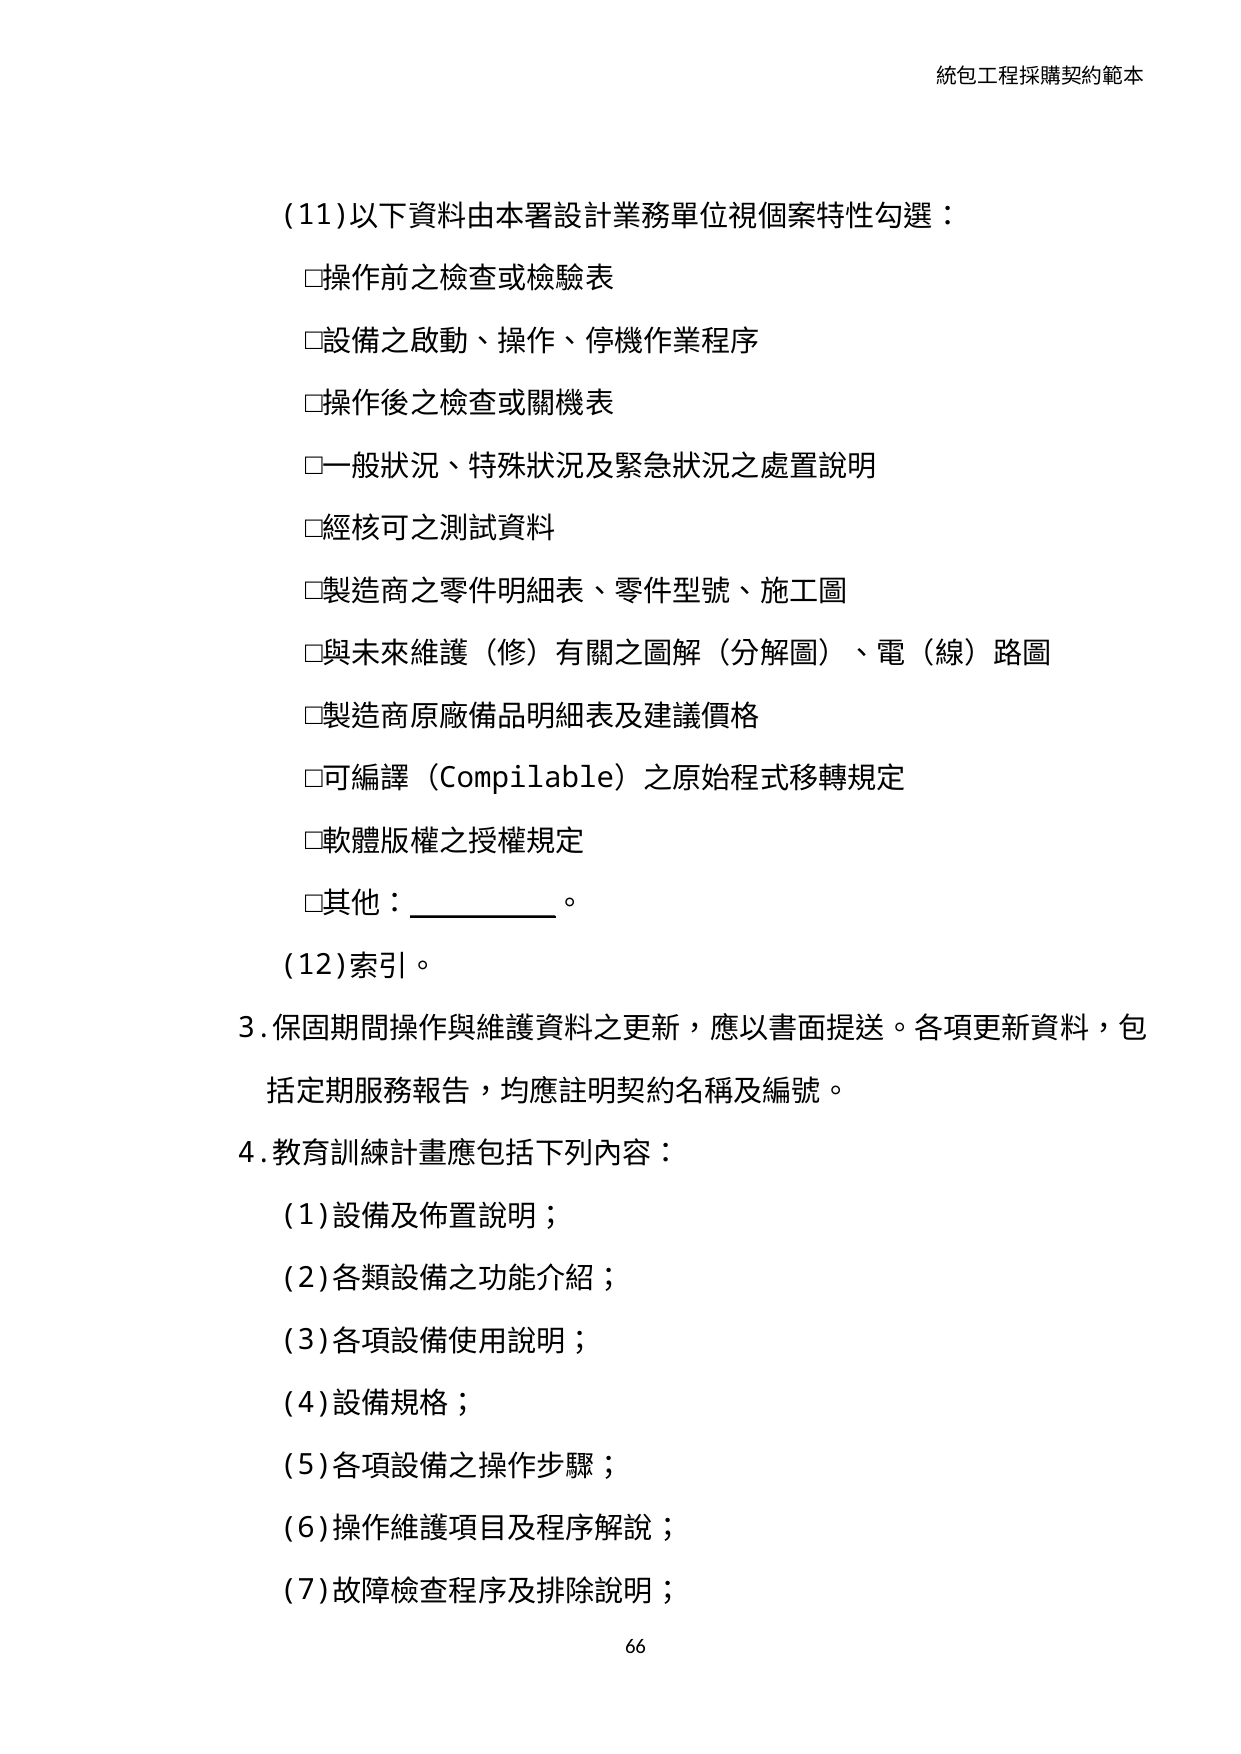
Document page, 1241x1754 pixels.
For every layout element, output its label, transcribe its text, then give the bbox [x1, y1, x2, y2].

table_cell [197, 1547, 239, 1609]
table_cell (12)索引。 [281, 922, 1167, 984]
table_cell [239, 172, 281, 234]
table_cell [239, 922, 281, 984]
table_cell □操作前之檢查或檢驗表 □設備之啟動、操作、停機作業程序 □操作後之檢查或關機表 □一般狀況、特殊狀況及緊急狀況之處置說明 □經核可之測試資料 □製造商之零件明細表、零件型號、施工圖 □與未來維護（修）有關之圖解（分解圖）、電（線）路圖 □製造商原廠備品明細表及建議價格 □可編譯（Compilable）之原始程式移轉規定 □軟體版權之授權規定 □其他：＿＿＿＿＿。 [281, 234, 1167, 922]
table_cell (2)各類設備之功能介紹； [281, 1234, 1167, 1297]
table_cell [154, 1109, 197, 1172]
table_cell [154, 1484, 197, 1547]
table_cell (4)設備規格； [281, 1359, 1167, 1422]
table_cell [154, 922, 197, 984]
table_cell [197, 1172, 239, 1234]
table_cell [197, 1109, 239, 1172]
table_cell [239, 1547, 281, 1609]
table_cell (5)各項設備之操作步驟； [281, 1422, 1167, 1484]
table_cell [154, 1547, 197, 1609]
table_cell (7)故障檢查程序及排除說明； [281, 1547, 1167, 1609]
table_cell [154, 1172, 197, 1234]
table_cell [154, 172, 197, 234]
table_cell (3)各項設備使用說明； [281, 1297, 1167, 1359]
table_cell [197, 984, 239, 1109]
table_cell [239, 234, 281, 922]
table_cell [197, 1359, 239, 1422]
table_cell (1)設備及佈置說明； [281, 1172, 1167, 1234]
table_cell 3.保固期間操作與維護資料之更新，應以書面提送。各項更新資料，包括定期服務報告，均應註明契約名稱及編號。 [239, 984, 1167, 1109]
table_cell [239, 1172, 281, 1234]
table_cell [197, 1422, 239, 1484]
table_cell [197, 172, 239, 234]
table_cell (6)操作維護項目及程序解說； [281, 1484, 1167, 1547]
table_cell [154, 1297, 197, 1359]
table_cell [197, 1484, 239, 1547]
table_cell [197, 234, 239, 922]
table_cell [154, 984, 197, 1109]
table_cell [239, 1234, 281, 1297]
table_cell (11)以下資料由本署設計業務單位視個案特性勾選： [281, 172, 1167, 234]
table_cell [154, 1234, 197, 1297]
table_cell [197, 1297, 239, 1359]
table_cell [154, 1359, 197, 1422]
table_cell [197, 1234, 239, 1297]
table_cell [239, 1484, 281, 1547]
table_cell 4.教育訓練計畫應包括下列內容： [239, 1109, 1167, 1172]
table_cell [154, 1422, 197, 1484]
table_cell [154, 234, 197, 922]
table_cell [239, 1297, 281, 1359]
table_cell [239, 1422, 281, 1484]
table_cell [197, 922, 239, 984]
table_cell [239, 1359, 281, 1422]
